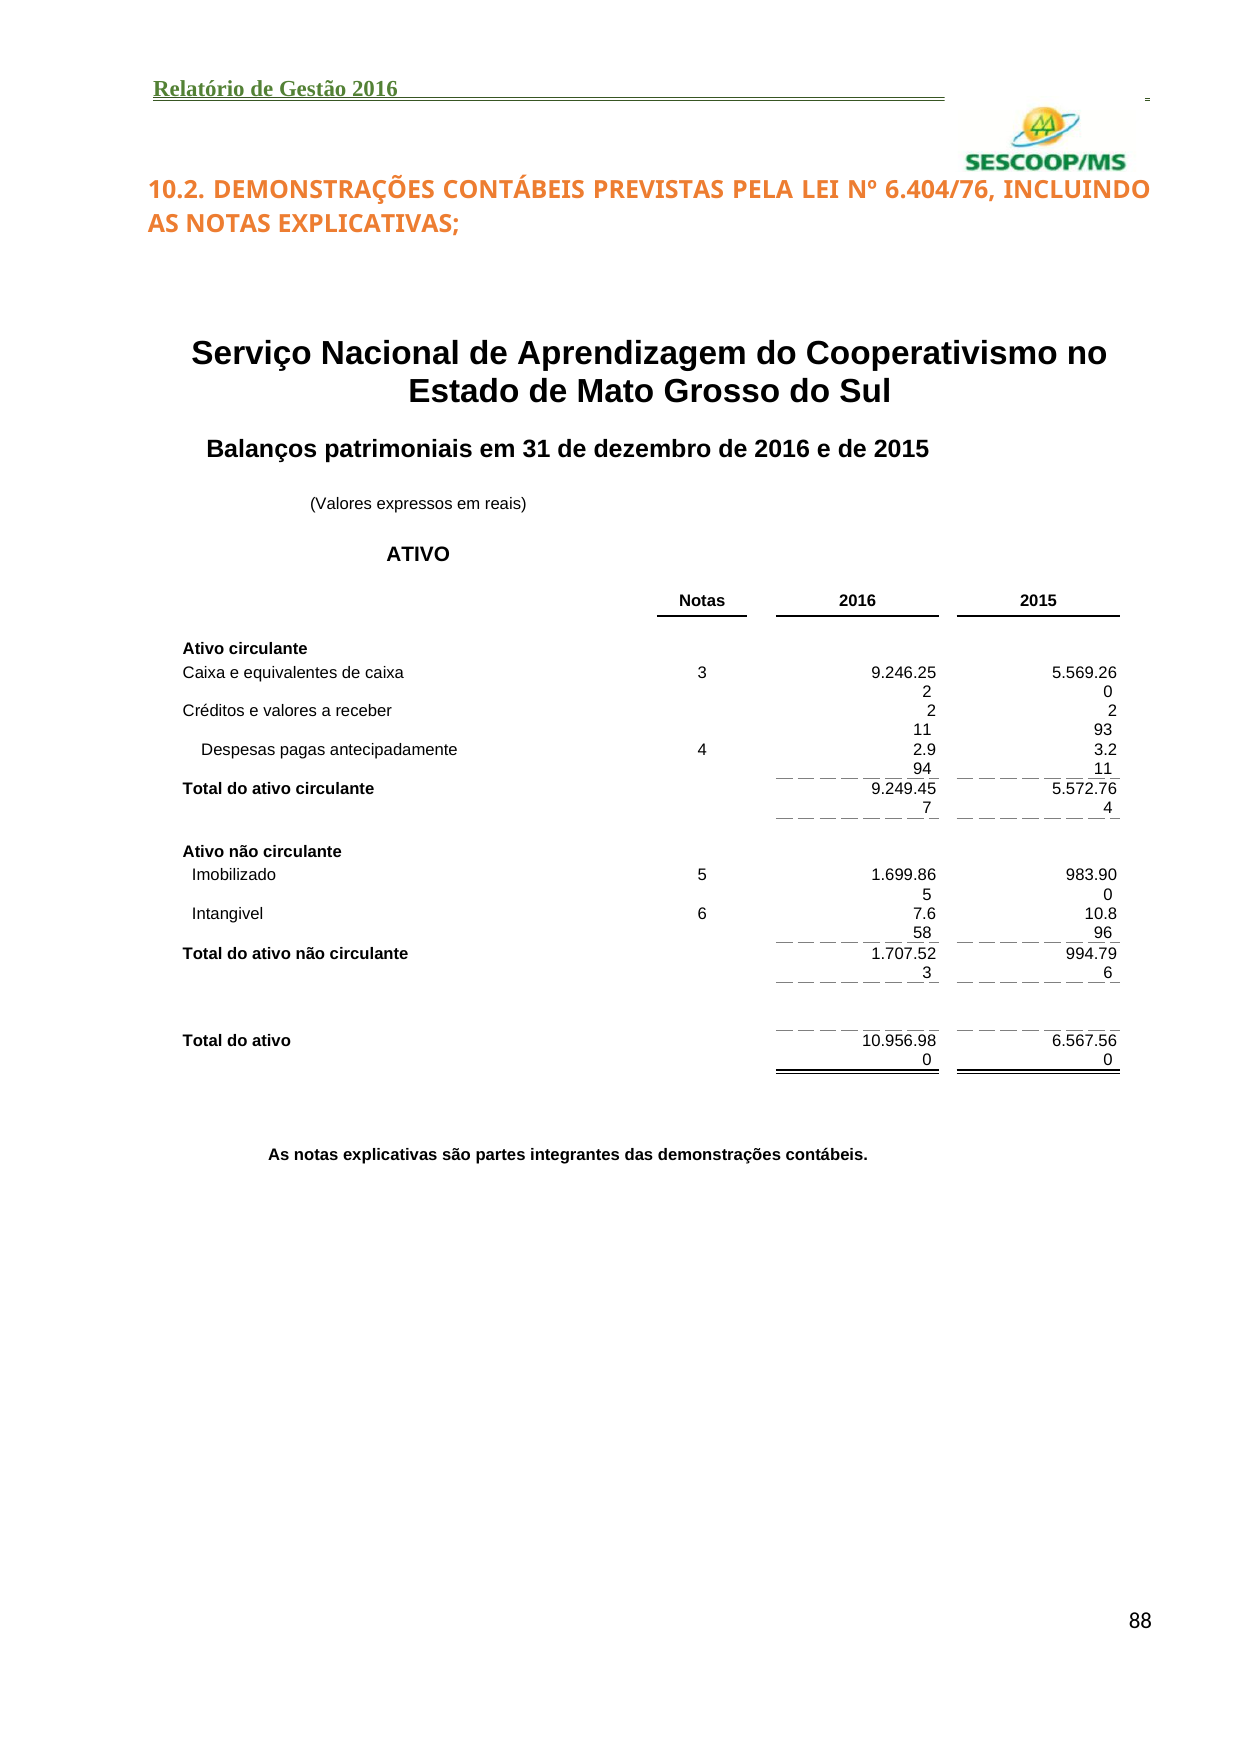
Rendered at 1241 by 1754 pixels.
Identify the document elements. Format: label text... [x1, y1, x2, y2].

table_cell Total do ativo circulante [179, 778, 657, 817]
table_cell [657, 617, 747, 639]
table_cell [657, 1030, 747, 1069]
table_cell [939, 739, 957, 778]
table_cell [957, 639, 1120, 663]
table_cell [657, 982, 747, 1006]
table_cell [179, 818, 657, 841]
table_cell 983.900 [957, 865, 1120, 903]
table_cell 4 [657, 739, 747, 778]
table_cell 1.699.865 [776, 865, 939, 903]
table_cell [957, 1097, 1120, 1121]
table_cell 293 [957, 701, 1120, 739]
table_cell Caixa e equivalentes de caixa [179, 663, 657, 701]
table_cell [747, 1121, 776, 1144]
table_cell 1.707.523 [776, 942, 939, 982]
table_cell [747, 739, 776, 778]
table_cell [957, 494, 1120, 518]
table_cell Ativo circulante [179, 639, 657, 663]
table_cell [657, 518, 747, 542]
table_cell [657, 818, 747, 841]
table_cell [657, 778, 747, 817]
table_cell 2.994 [776, 739, 939, 778]
table_cell 6.567.560 [957, 1030, 1120, 1069]
table_cell [179, 1006, 657, 1029]
table_cell 10.896 [957, 904, 1120, 942]
table_cell [939, 639, 957, 663]
table_cell [939, 542, 957, 566]
table_cell [939, 518, 957, 542]
table_cell [747, 982, 776, 1006]
table_cell Intangivel [179, 904, 657, 942]
table_cell 211 [776, 701, 939, 739]
table_cell [939, 410, 957, 434]
table_cell [657, 1006, 747, 1029]
table_cell [747, 942, 776, 982]
table_cell [747, 1030, 776, 1069]
table_cell [747, 904, 776, 942]
table_cell [939, 1097, 957, 1121]
table_cell [747, 1097, 776, 1121]
table_cell [957, 841, 1120, 865]
table_cell Ativo não circulante [179, 841, 657, 865]
table_cell [939, 1030, 957, 1069]
table_cell [179, 615, 657, 639]
table_cell [776, 566, 939, 591]
table_cell [747, 639, 776, 663]
table_cell [957, 818, 1120, 841]
table_cell [179, 518, 657, 542]
table_cell (Valores expressos em reais) [179, 494, 657, 518]
table_cell 3 [657, 663, 747, 701]
table_cell Notas [657, 591, 747, 615]
table_cell [939, 942, 957, 982]
table_cell [939, 865, 957, 903]
table_cell 5.572.764 [957, 778, 1120, 817]
table_cell [657, 542, 747, 566]
table_cell [776, 463, 939, 494]
table_cell [179, 1069, 657, 1097]
table_cell [939, 463, 957, 494]
table_cell [747, 566, 776, 591]
table_cell [939, 841, 957, 865]
table_cell [939, 982, 957, 1006]
table_cell [776, 542, 939, 566]
table_cell [657, 841, 747, 865]
table_cell [747, 841, 776, 865]
table_cell [939, 663, 957, 701]
table_cell [657, 701, 747, 739]
table_cell [939, 701, 957, 739]
table_cell 5.569.260 [957, 663, 1120, 701]
table_cell [747, 463, 776, 494]
table_cell As notas explicativas são partes integrantes das demonstrações contábeis. [179, 1145, 957, 1168]
table_cell Total do ativo [179, 1030, 657, 1069]
table_cell [747, 778, 776, 817]
table_cell [957, 1121, 1120, 1144]
table_cell [657, 1097, 747, 1121]
text 10.2. DEMONSTRAÇÕES CONTÁBEIS PREVISTAS PELA LEI Nº 6.404/76, INCLUINDO AS NOTAS EXPLICATIVAS; [148, 172, 1152, 240]
table_cell [747, 494, 776, 518]
table_cell [657, 942, 747, 982]
table_cell ATIVO [179, 542, 657, 566]
table_cell [179, 566, 657, 591]
table_cell [179, 1097, 657, 1121]
table_cell [179, 410, 657, 434]
table_cell [957, 617, 1120, 639]
table_cell [957, 1074, 1120, 1097]
table_cell [747, 591, 776, 615]
table_cell [957, 410, 1120, 434]
table_cell [957, 542, 1120, 566]
table_cell [957, 982, 1120, 1006]
table_cell [657, 566, 747, 591]
table_cell [939, 1121, 957, 1144]
table_cell [776, 518, 939, 542]
table_cell [939, 494, 957, 518]
table_cell [747, 518, 776, 542]
table_cell [179, 591, 657, 615]
table_cell [957, 463, 1120, 494]
table_cell 9.249.457 [776, 778, 939, 817]
table_cell 9.246.252 [776, 663, 939, 701]
table_cell [657, 410, 747, 434]
table_cell Total do ativo não circulante [179, 942, 657, 982]
table_cell [776, 982, 939, 1006]
table_cell [939, 1006, 957, 1029]
table_cell [776, 617, 939, 639]
table_cell [179, 463, 657, 494]
table_cell 5 [657, 865, 747, 903]
table_cell [939, 904, 957, 942]
table_cell [939, 818, 957, 841]
table_cell [939, 591, 957, 615]
table_cell [747, 1006, 776, 1029]
table_cell 2015 [957, 591, 1120, 615]
table_cell [657, 494, 747, 518]
table_cell [747, 1069, 776, 1097]
table_cell [747, 542, 776, 566]
table_cell 2016 [776, 591, 939, 615]
table_cell [776, 494, 939, 518]
table_cell [747, 701, 776, 739]
table_header Serviço Nacional de Aprendizagem do Cooperativismo no Estado de Mato Grosso do Sul [179, 333, 1120, 410]
table_cell [939, 615, 957, 639]
table_cell [657, 463, 747, 494]
table_cell [957, 566, 1120, 591]
table_cell [657, 1121, 747, 1144]
table_cell [776, 1121, 939, 1144]
table_cell 6 [657, 904, 747, 942]
table_cell [957, 1006, 1120, 1029]
table_cell 3.211 [957, 739, 1120, 778]
table_cell [657, 1069, 747, 1097]
table_cell [776, 818, 939, 841]
table_cell 7.658 [776, 904, 939, 942]
table_cell [747, 865, 776, 903]
table_cell [657, 639, 747, 663]
table_cell [939, 566, 957, 591]
table_cell [747, 410, 776, 434]
table_cell [179, 1121, 657, 1144]
table_cell [776, 841, 939, 865]
table_cell [179, 982, 657, 1006]
table_cell [957, 434, 1120, 463]
table_cell [957, 518, 1120, 542]
table_cell [747, 663, 776, 701]
table_cell [776, 410, 939, 434]
table_cell 10.956.980 [776, 1030, 939, 1069]
table_cell [939, 1069, 957, 1097]
table_cell [747, 818, 776, 841]
table_cell Créditos e valores a receber [179, 701, 657, 739]
table_cell 994.796 [957, 942, 1120, 982]
table_cell [776, 1074, 939, 1097]
table_cell [776, 639, 939, 663]
table_cell [776, 1097, 939, 1121]
table_cell Despesas pagas antecipadamente [179, 739, 657, 778]
table_cell Balanços patrimoniais em 31 de dezembro de 2016 e de 2015 [179, 434, 957, 463]
table_cell Imobilizado [179, 865, 657, 903]
table_cell [776, 1006, 939, 1029]
table_cell [957, 1145, 1120, 1168]
table_cell [747, 615, 776, 639]
table_cell [939, 778, 957, 817]
